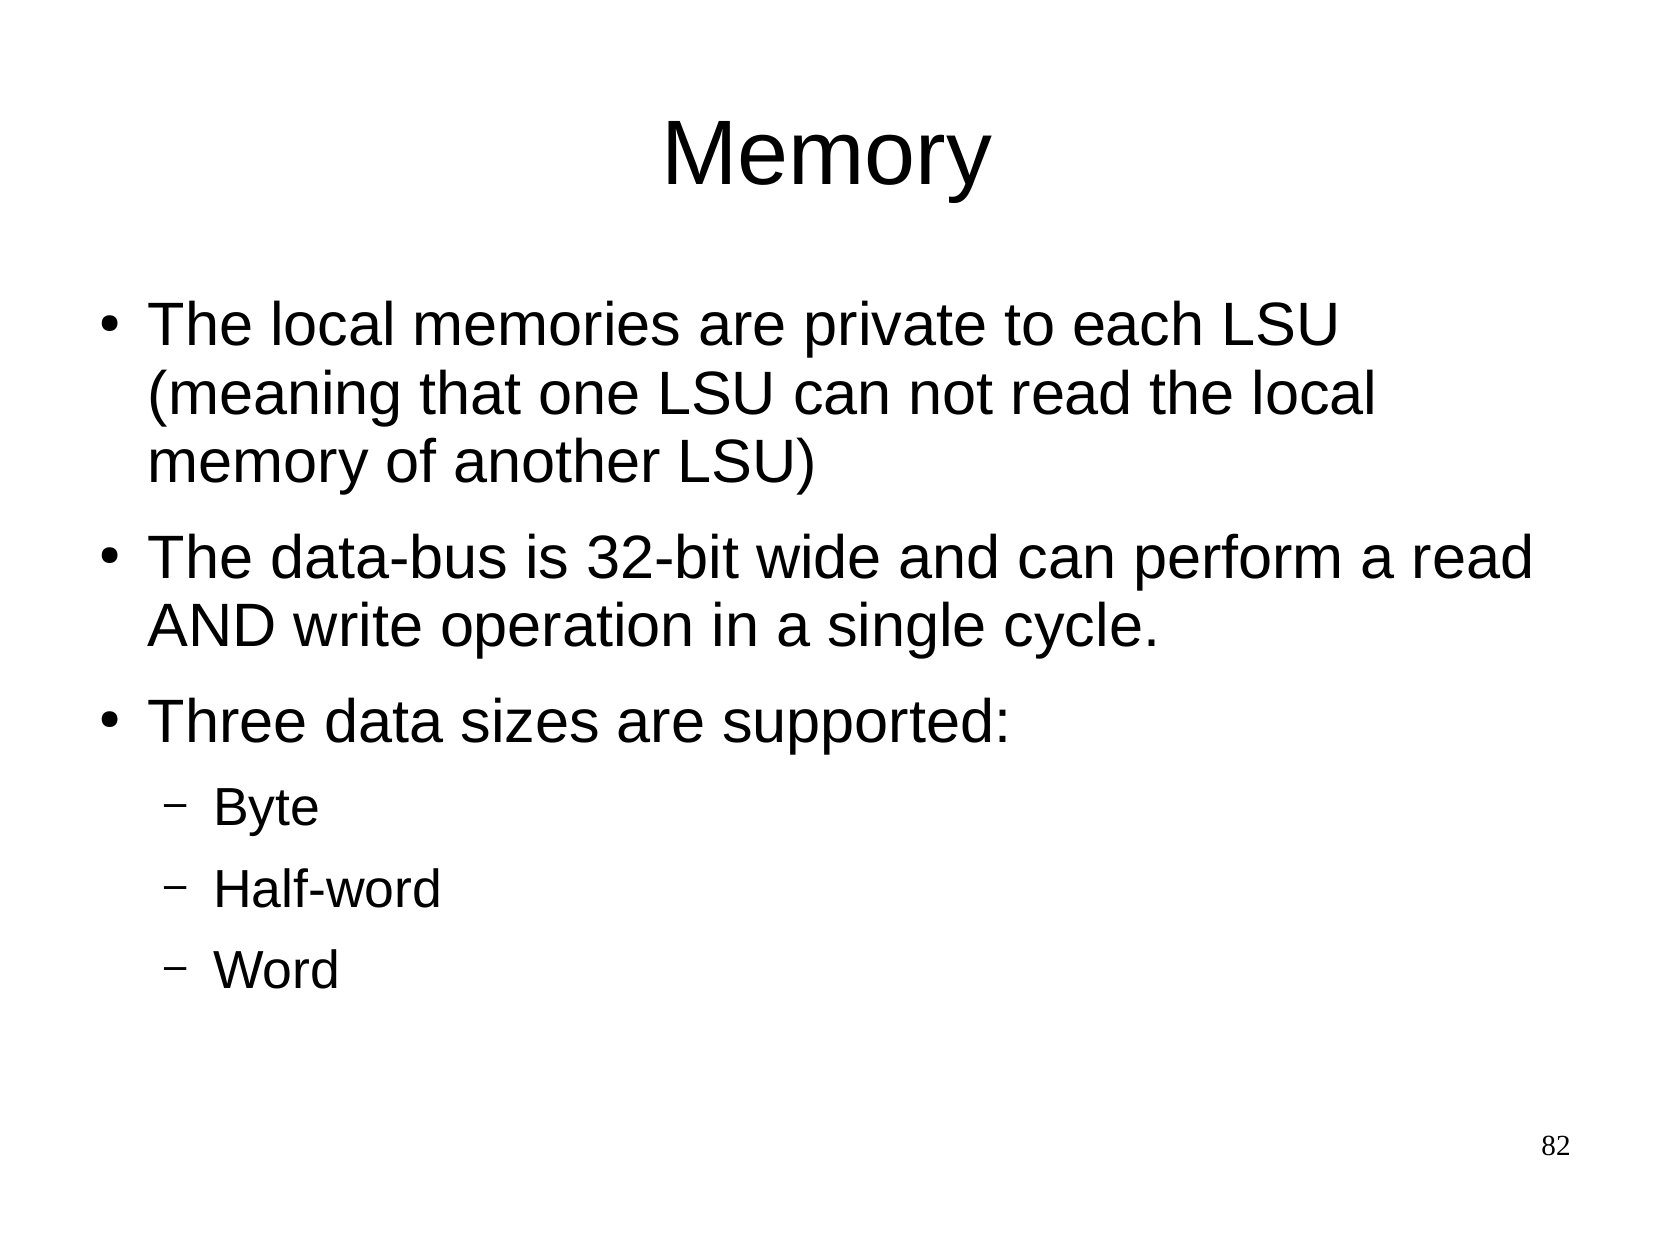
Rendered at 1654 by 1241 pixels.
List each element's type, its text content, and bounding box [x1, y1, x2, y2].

title Memory [82, 49, 1571, 257]
list The local memories are private to each LSU (meaning that one LSU can not read the local memory of another LSU) The data-bus is 32-bit wide and can perform a read AND write operation in a single cycle. Three data sizes are supported: Byte Half-word Word [82, 290, 1571, 1010]
